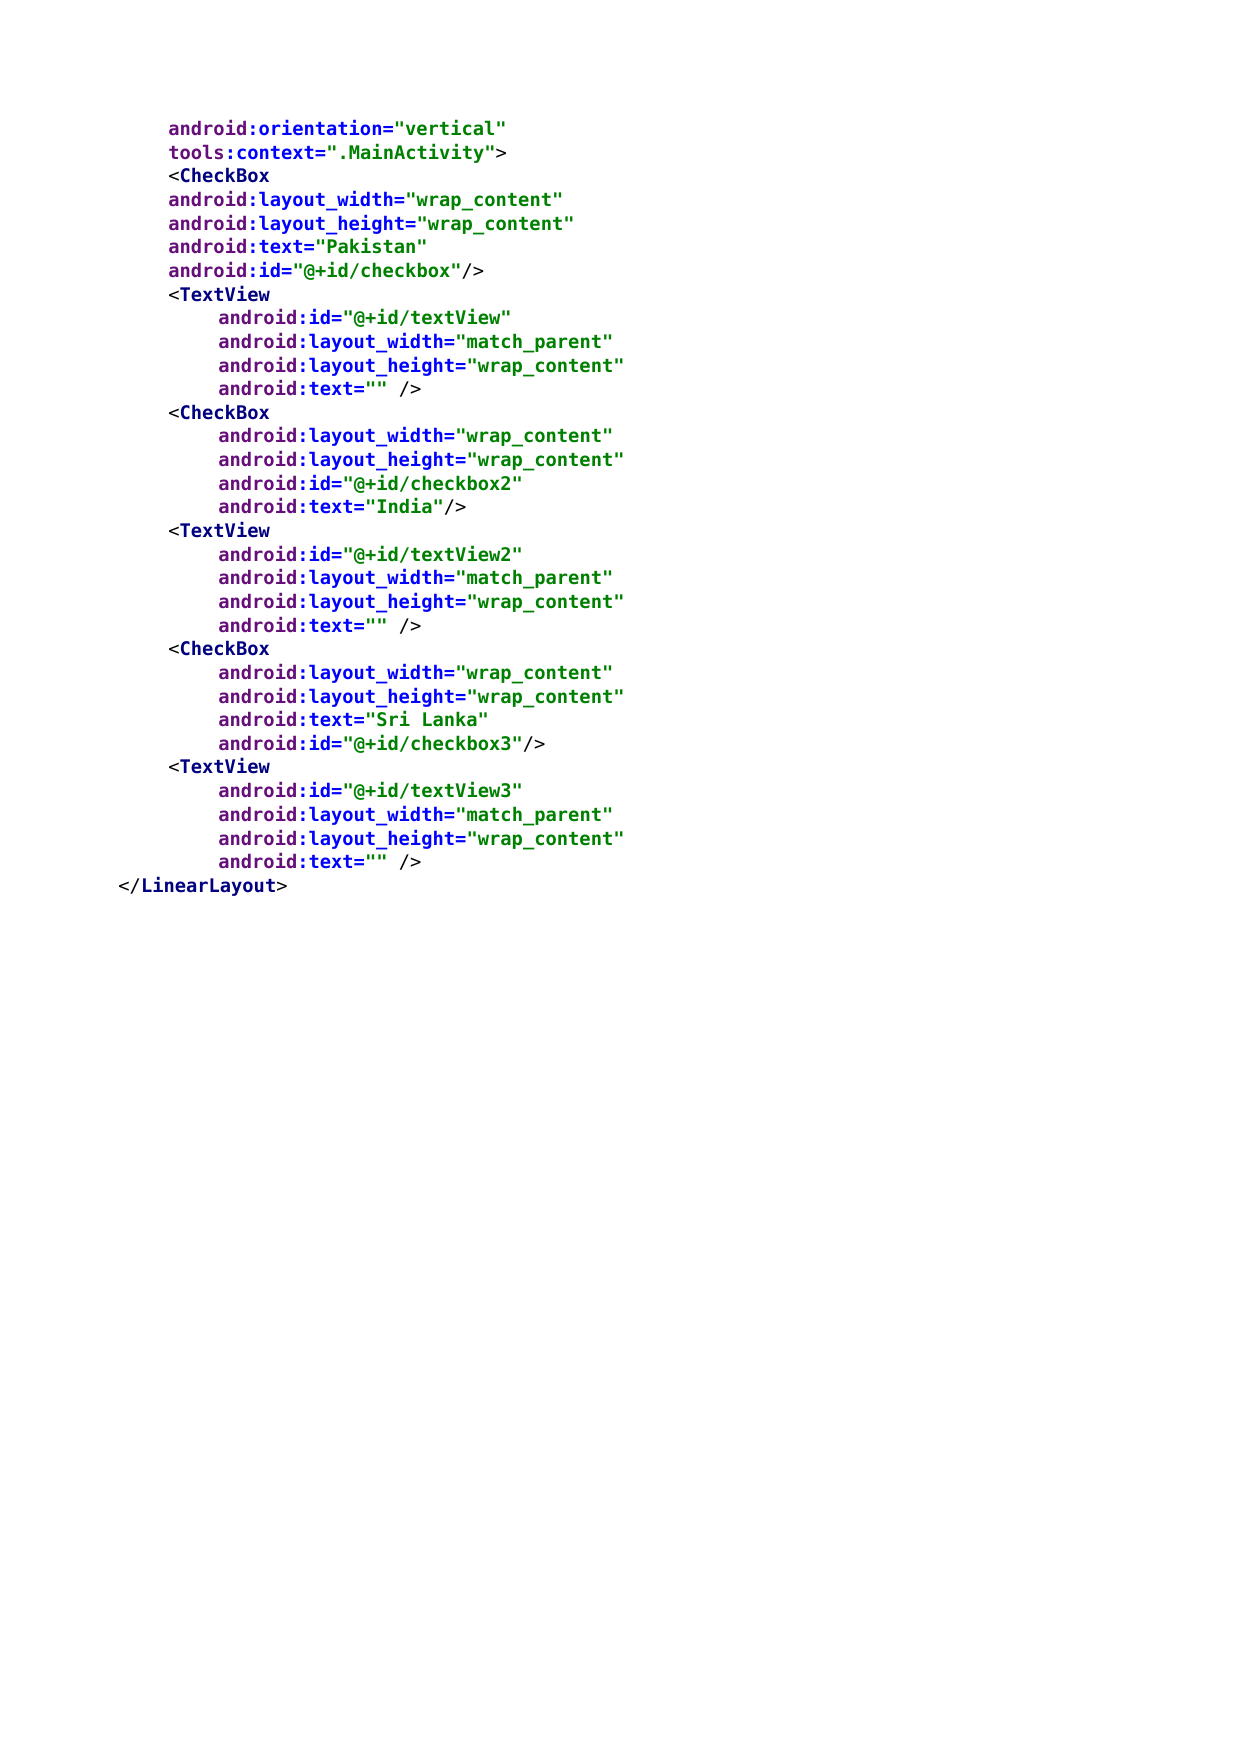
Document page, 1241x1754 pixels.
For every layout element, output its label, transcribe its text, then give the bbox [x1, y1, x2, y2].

text <TextView [118, 520, 1122, 544]
text android:layout_width="wrap_content" [118, 662, 1122, 686]
text android:text="India"/> [118, 496, 1122, 520]
text android:layout_width="match_parent" [118, 331, 1122, 354]
text android:id="@+id/textView2" [118, 544, 1122, 567]
text android:layout_height="wrap_content" [118, 686, 1122, 709]
text <TextView [118, 284, 1122, 307]
text android:layout_height="wrap_content" [118, 213, 1122, 236]
text <CheckBox [118, 165, 1122, 189]
text android:orientation="vertical" [118, 118, 1122, 142]
text android:layout_height="wrap_content" [118, 591, 1122, 615]
text android:text="" /> [118, 615, 1122, 638]
text tools:context=".MainActivity"> [118, 142, 1122, 165]
text android:layout_width="match_parent" [118, 567, 1122, 591]
text android:layout_height="wrap_content" [118, 354, 1122, 378]
text android:id="@+id/checkbox"/> [118, 260, 1122, 284]
text android:text="Pakistan" [118, 236, 1122, 260]
text android:id="@+id/textView3" [118, 780, 1122, 804]
text android:text="Sri Lanka" [118, 709, 1122, 733]
text android:layout_width="wrap_content" [118, 426, 1122, 449]
text <CheckBox [118, 402, 1122, 426]
text </LinearLayout> [118, 875, 1122, 897]
text <CheckBox [118, 638, 1122, 662]
text android:text="" /> [118, 378, 1122, 402]
text <TextView [118, 757, 1122, 780]
text android:layout_width="wrap_content" [118, 189, 1122, 213]
text android:id="@+id/textView" [118, 307, 1122, 331]
text android:id="@+id/checkbox2" [118, 473, 1122, 496]
text android:layout_width="match_parent" [118, 804, 1122, 827]
text android:id="@+id/checkbox3"/> [118, 733, 1122, 757]
text android:layout_height="wrap_content" [118, 449, 1122, 473]
text android:text="" /> [118, 851, 1122, 875]
text android:layout_height="wrap_content" [118, 827, 1122, 851]
